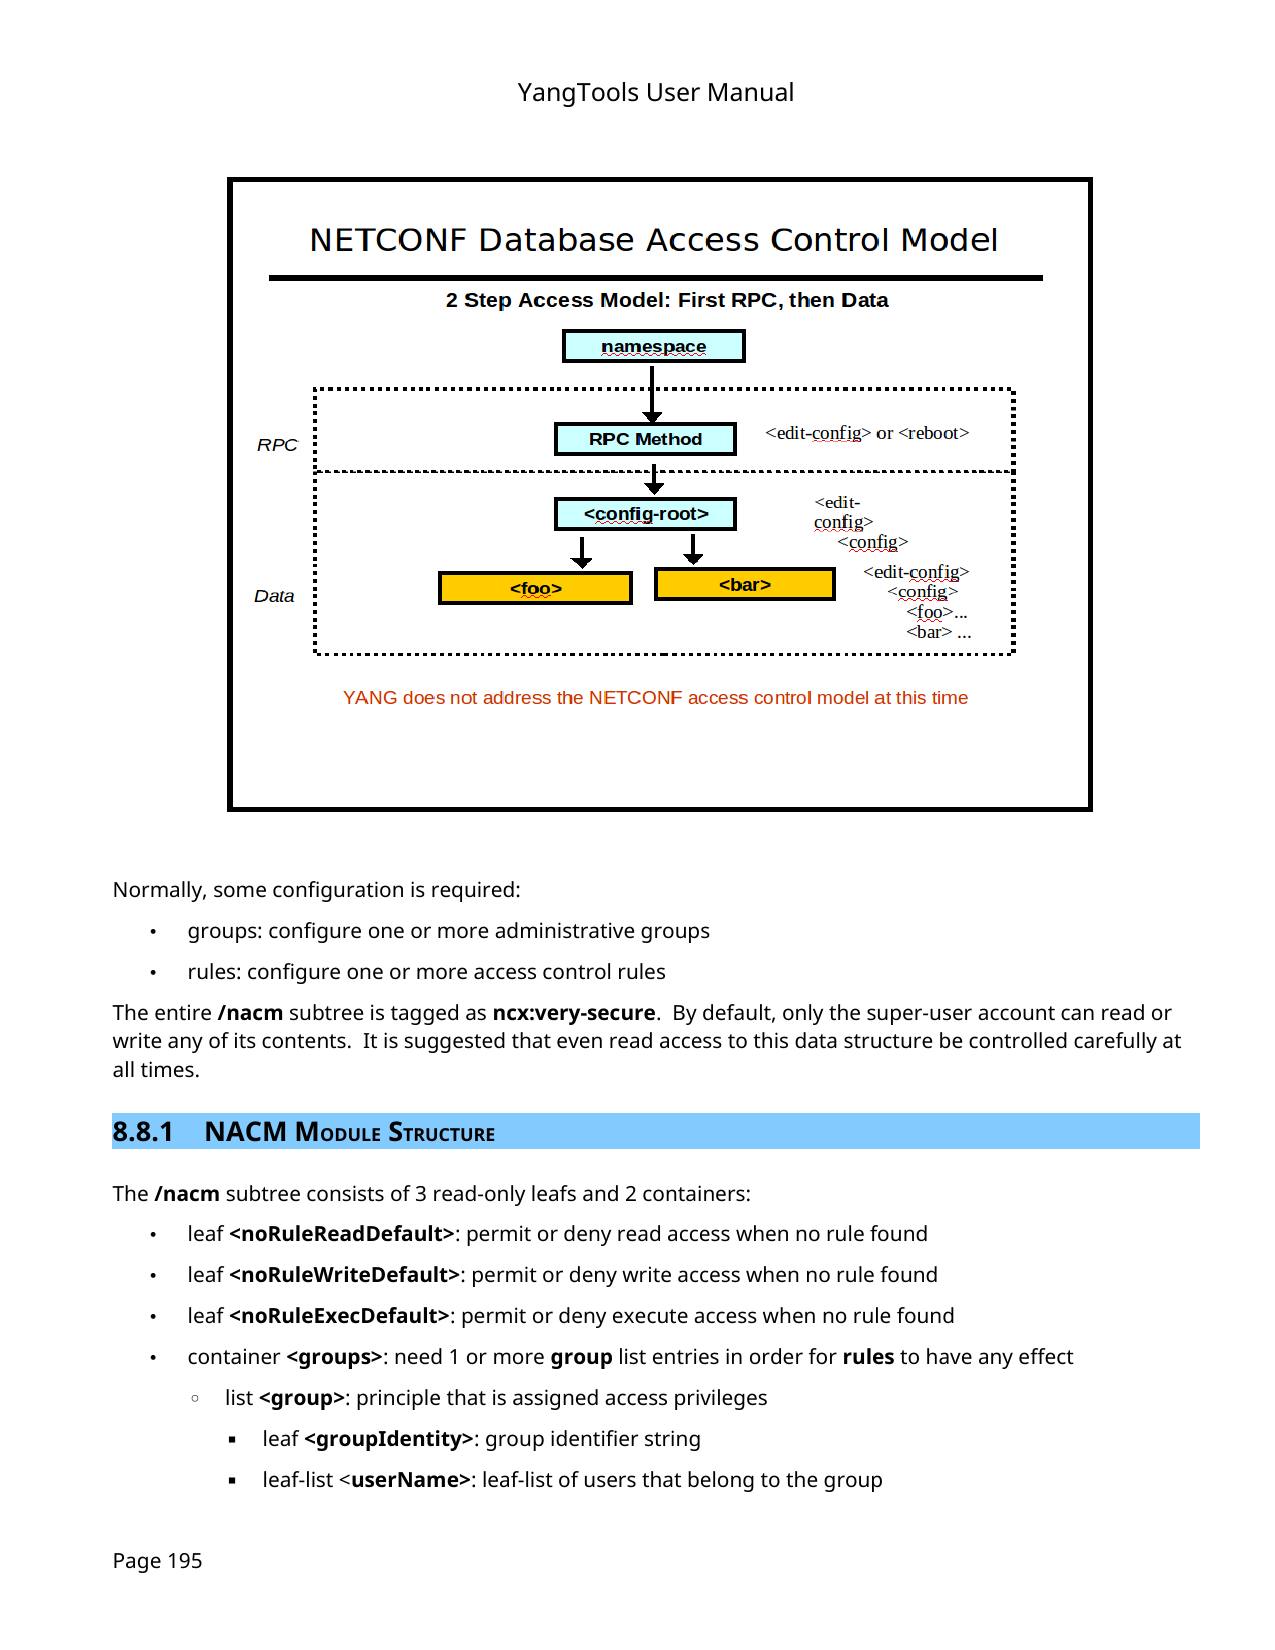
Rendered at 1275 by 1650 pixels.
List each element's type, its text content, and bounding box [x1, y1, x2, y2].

list list <group>: principle that is assigned access privileges [187, 1383, 1200, 1412]
text The /nacm subtree consists of 3 read-only leafs and 2 containers: [112, 1179, 1200, 1207]
subtitle NACM Module Structure [112, 1113, 1200, 1149]
list leaf-list <userName>: leaf-list of users that belong to the group [225, 1465, 1200, 1494]
picture [162, 138, 1151, 835]
list groups: configure one or more administrative groups [150, 916, 1200, 945]
text The entire /nacm subtree is tagged as ncx:very-secure. By default, only the super-user account can read or write any of its contents. It is suggested that even read access to this data structure be controlled carefully at all times. [112, 998, 1200, 1083]
list container <groups>: need 1 or more group list entries in order for rules to have any effect [150, 1342, 1200, 1371]
list leaf <groupIdentity>: group identifier string [225, 1424, 1200, 1453]
text Normally, some configuration is required: [112, 875, 1200, 904]
list rules: configure one or more access control rules [150, 957, 1200, 986]
list leaf <noRuleWriteDefault>: permit or deny write access when no rule found [150, 1261, 1200, 1289]
list leaf <noRuleExecDefault>: permit or deny execute access when no rule found [150, 1301, 1200, 1330]
list leaf <noRuleReadDefault>: permit or deny read access when no rule found [150, 1219, 1200, 1248]
